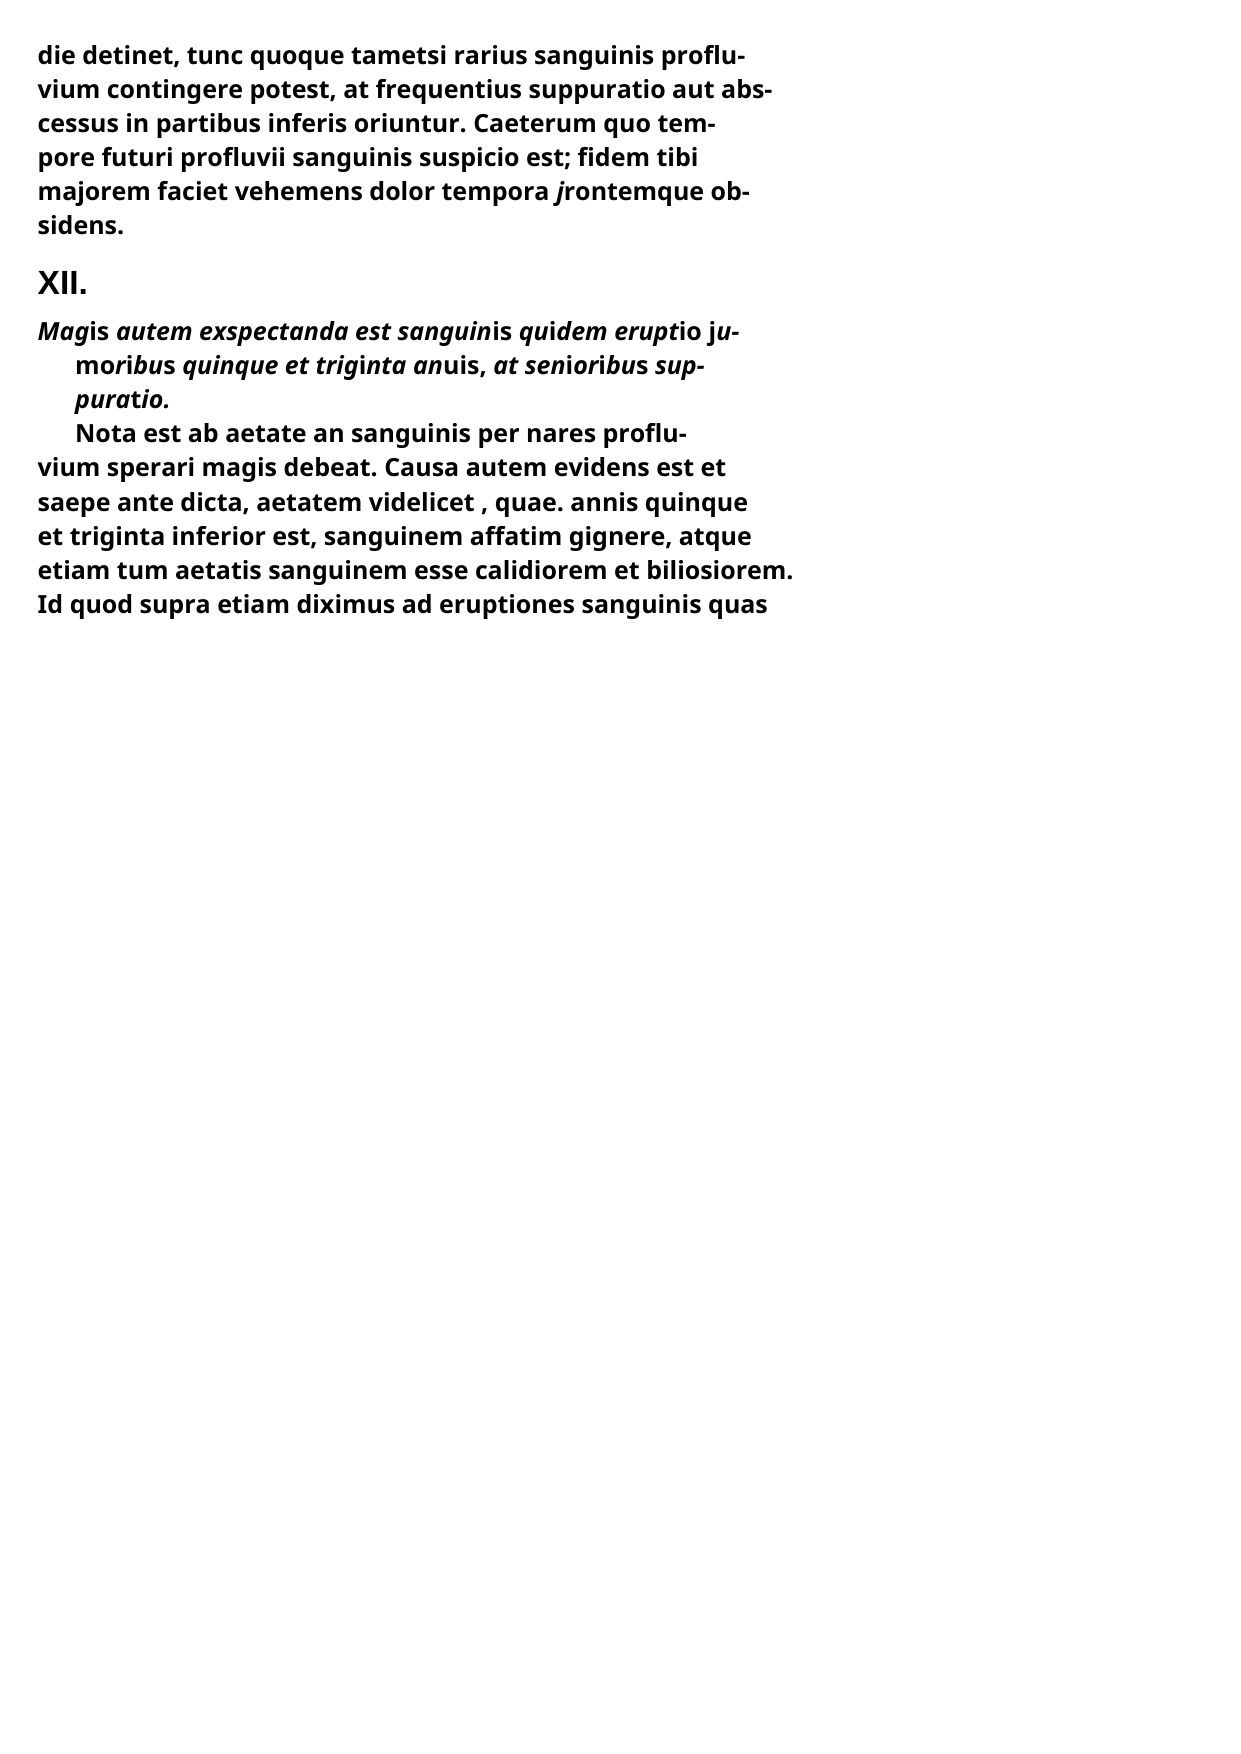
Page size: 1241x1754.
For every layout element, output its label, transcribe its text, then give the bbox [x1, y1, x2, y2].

subtitle XII. [37, 263, 1203, 301]
text Magis autem exspectanda est sanguinis quidem eruptio ju- moribus quinque et triginta anuis, at senioribus sup- puratio. [37, 314, 1203, 416]
text die detinet, tunc quoque tametsi rarius sanguinis proflu- vium contingere potest, at frequentius suppuratio aut abs- cessus in partibus inferis oriuntur. Caeterum quo tem- pore futuri profluvii sanguinis suspicio est; fidem tibi majorem faciet vehemens dolor tempora jrontemque ob- sidens. [37, 37, 1203, 242]
text Nota est ab aetate an sanguinis per nares proflu- vium sperari magis debeat. Causa autem evidens est et saepe ante dicta, aetatem videlicet , quae. annis quinque et triginta inferior est, sanguinem affatim gignere, atque etiam tum aetatis sanguinem esse calidiorem et biliosiorem. Id quod supra etiam diximus ad eruptiones sanguinis quas [37, 416, 1203, 620]
